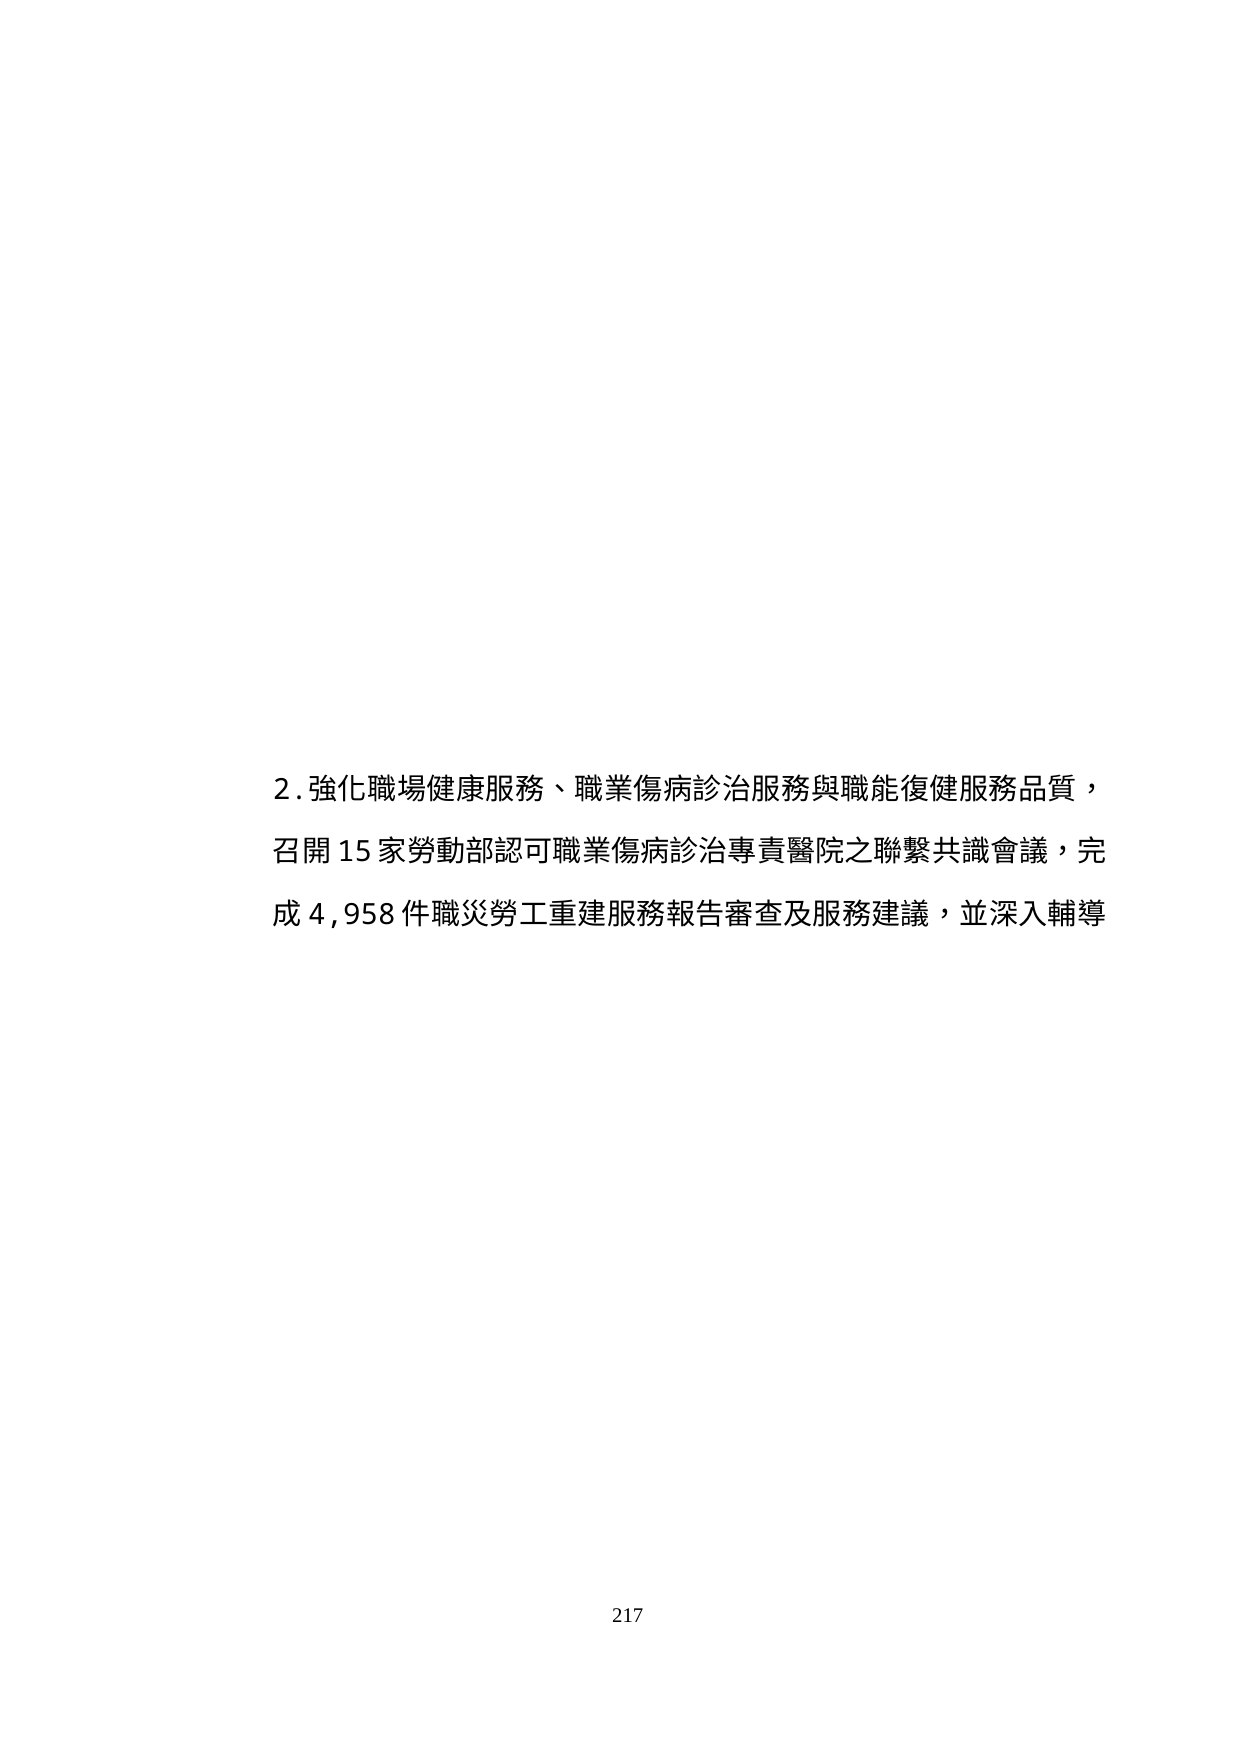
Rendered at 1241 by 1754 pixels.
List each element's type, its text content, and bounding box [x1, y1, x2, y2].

text 2.強化職場健康服務、職業傷病診治服務與職能復健服務品質，召開15家勞動部認可職業傷病診治專責醫院之聯繫共識會議，完成4,958件職災勞工重建服務報告審查及服務建議，並深入輔導 [273, 745, 1107, 932]
